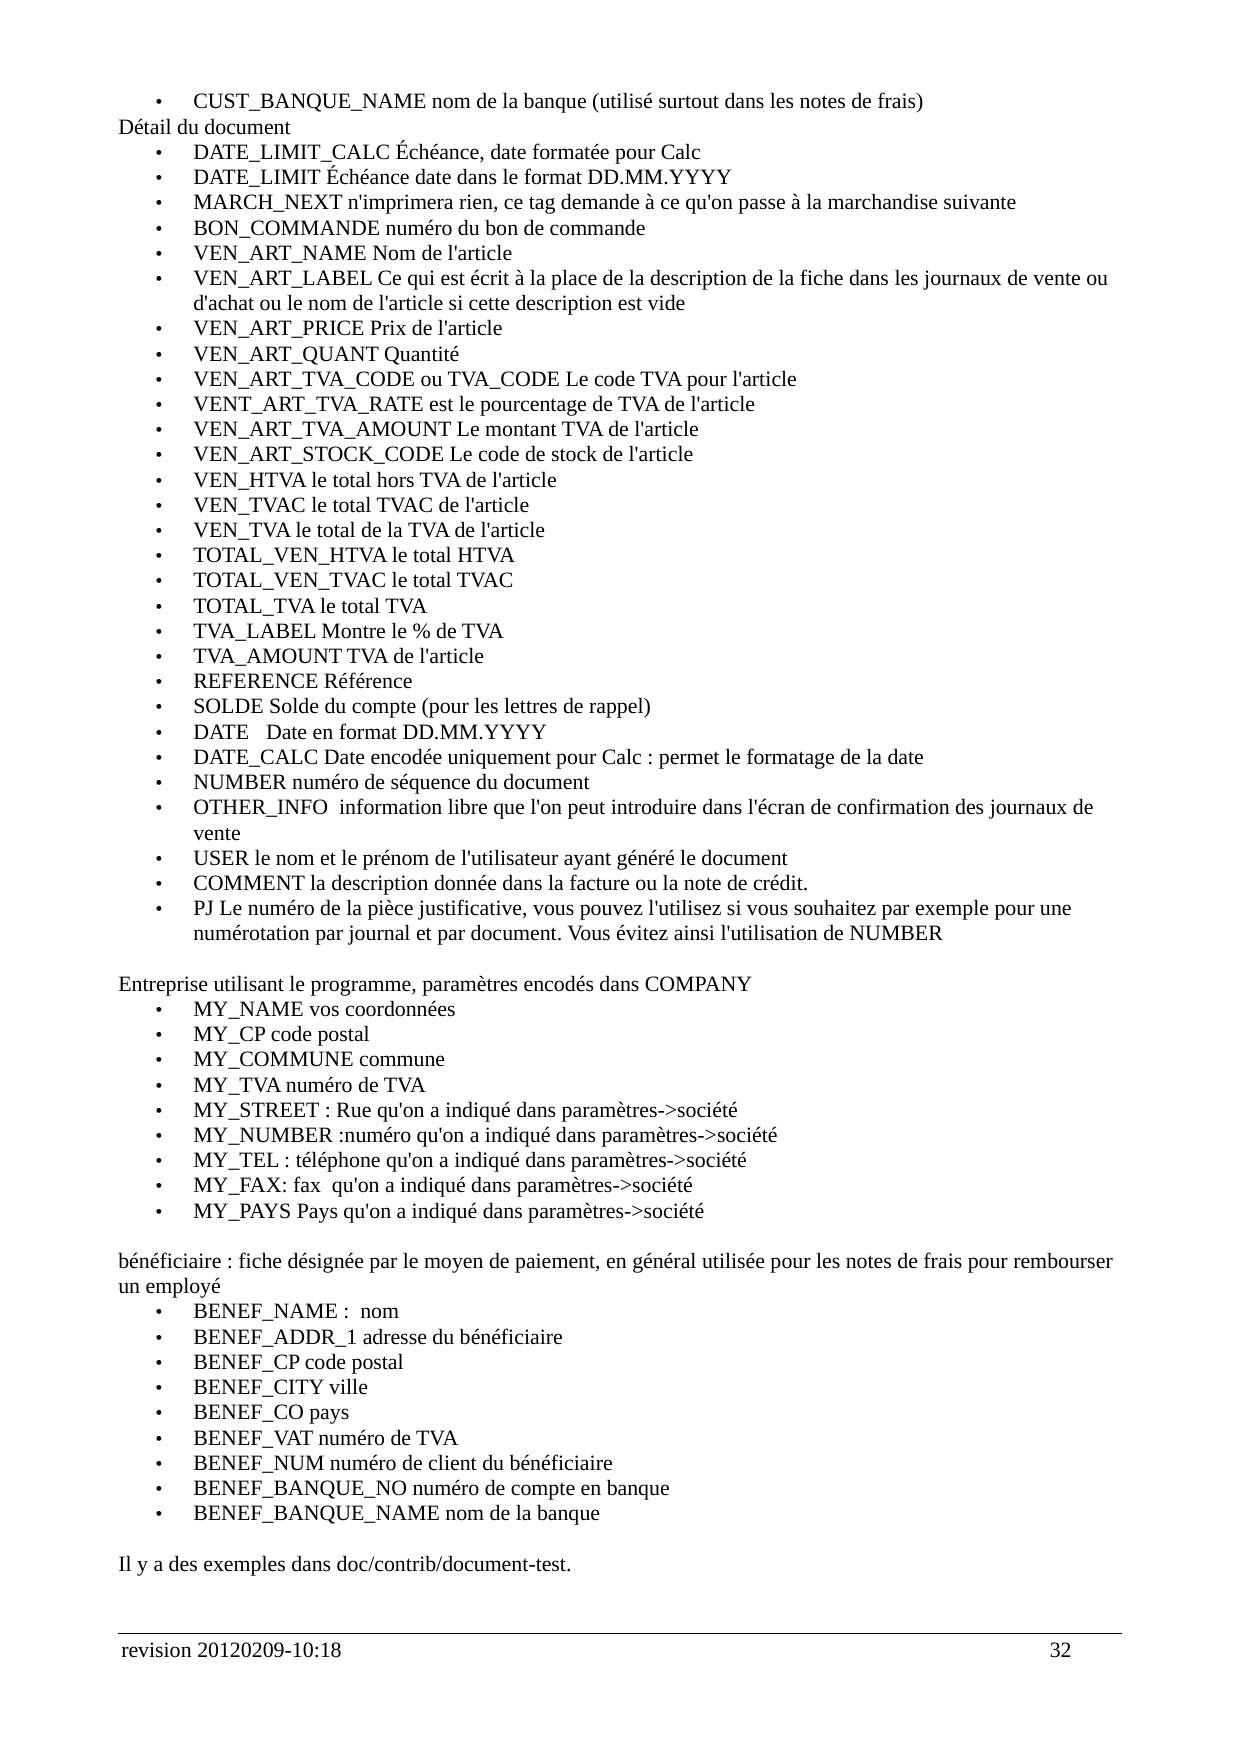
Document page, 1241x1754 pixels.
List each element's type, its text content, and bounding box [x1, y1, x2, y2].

list SOLDE Solde du compte (pour les lettres de rappel) [156, 693, 1122, 719]
list CUST_BANQUE_NAME nom de la banque (utilisé surtout dans les notes de frais) [156, 88, 1122, 114]
list BON_COMMANDE numéro du bon de commande [156, 214, 1122, 240]
list TVA_AMOUNT TVA de l'article [156, 643, 1122, 668]
list BENEF_BANQUE_NO numéro de compte en banque [156, 1475, 1122, 1500]
list BENEF_VAT numéro de TVA [156, 1424, 1122, 1450]
list OTHER_INFO information libre que l'on peut introduire dans l'écran de confirmation des journaux de vente [156, 794, 1122, 845]
list USER le nom et le prénom de l'utilisateur ayant généré le document [156, 845, 1122, 870]
list MY_CP code postal [156, 1021, 1122, 1046]
list MY_FAX: fax qu'on a indiqué dans paramètres->société [156, 1172, 1122, 1198]
list MY_TVA numéro de TVA [156, 1072, 1122, 1097]
list VEN_TVA le total de la TVA de l'article [156, 517, 1122, 542]
list DATE_LIMIT_CALC Échéance, date formatée pour Calc [156, 139, 1122, 164]
text bénéficiaire : fiche désignée par le moyen de paiement, en général utilisée pour les notes de frais pour rembourser un employé [118, 1248, 1122, 1298]
list VEN_ART_TVA_AMOUNT Le montant TVA de l'article [156, 416, 1122, 441]
list BENEF_BANQUE_NAME nom de la banque [156, 1500, 1122, 1525]
list VEN_TVAC le total TVAC de l'article [156, 492, 1122, 517]
text Entreprise utilisant le programme, paramètres encodés dans COMPANY [118, 971, 1122, 996]
list VENT_ART_TVA_RATE est le pourcentage de TVA de l'article [156, 391, 1122, 416]
list MY_TEL : téléphone qu'on a indiqué dans paramètres->société [156, 1147, 1122, 1172]
list TVA_LABEL Montre le % de TVA [156, 618, 1122, 643]
list TOTAL_TVA le total TVA [156, 593, 1122, 618]
list BENEF_ADDR_1 adresse du bénéficiaire [156, 1324, 1122, 1349]
list VEN_ART_NAME Nom de l'article [156, 240, 1122, 265]
list TOTAL_VEN_TVAC le total TVAC [156, 567, 1122, 593]
list MY_NUMBER :numéro qu'on a indiqué dans paramètres->société [156, 1122, 1122, 1147]
list BENEF_CO pays [156, 1399, 1122, 1424]
list MY_STREET : Rue qu'on a indiqué dans paramètres->société [156, 1097, 1122, 1122]
list BENEF_NUM numéro de client du bénéficiaire [156, 1450, 1122, 1475]
list REFERENCE Référence [156, 668, 1122, 693]
list BENEF_CP code postal [156, 1349, 1122, 1374]
text Il y a des exemples dans doc/contrib/document-test. [118, 1551, 1122, 1576]
list MY_PAYS Pays qu'on a indiqué dans paramètres->société [156, 1198, 1122, 1223]
list DATE Date en format DD.MM.YYYY [156, 719, 1122, 744]
list MARCH_NEXT n'imprimera rien, ce tag demande à ce qu'on passe à la marchandise suivante [156, 189, 1122, 214]
list PJ Le numéro de la pièce justificative, vous pouvez l'utilisez si vous souhaitez par exemple pour une numérotation par journal et par document. Vous évitez ainsi l'utilisation de NUMBER [156, 895, 1122, 946]
list MY_COMMUNE commune [156, 1046, 1122, 1072]
list BENEF_CITY ville [156, 1374, 1122, 1399]
list DATE_CALC Date encodée uniquement pour Calc : permet le formatage de la date [156, 744, 1122, 769]
list TOTAL_VEN_HTVA le total HTVA [156, 542, 1122, 567]
list VEN_ART_QUANT Quantité [156, 341, 1122, 366]
list VEN_ART_PRICE Prix de l'article [156, 315, 1122, 341]
text Détail du document [118, 114, 1122, 139]
list DATE_LIMIT Échéance date dans le format DD.MM.YYYY [156, 164, 1122, 189]
list VEN_ART_STOCK_CODE Le code de stock de l'article [156, 441, 1122, 467]
list COMMENT la description donnée dans la facture ou la note de crédit. [156, 870, 1122, 895]
list VEN_ART_LABEL Ce qui est écrit à la place de la description de la fiche dans les journaux de vente ou d'achat ou le nom de l'article si cette description est vide [156, 265, 1122, 315]
list VEN_ART_TVA_CODE ou TVA_CODE Le code TVA pour l'article [156, 366, 1122, 391]
list BENEF_NAME : nom [156, 1298, 1122, 1324]
list NUMBER numéro de séquence du document [156, 769, 1122, 794]
list VEN_HTVA le total hors TVA de l'article [156, 467, 1122, 492]
list MY_NAME vos coordonnées [156, 996, 1122, 1021]
